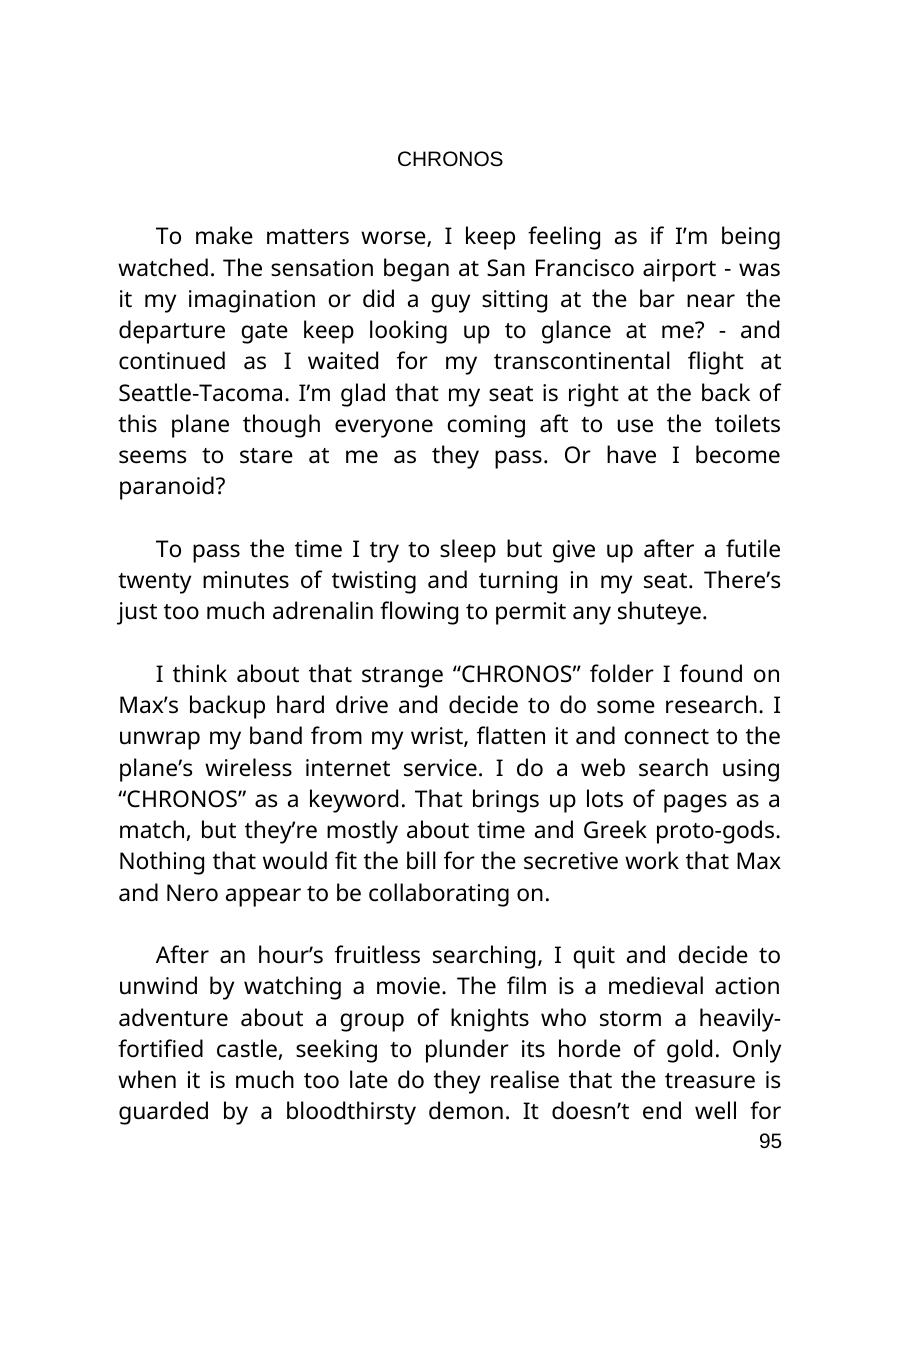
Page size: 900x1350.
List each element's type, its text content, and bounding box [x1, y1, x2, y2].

text To make matters worse, I keep feeling as if I’m being watched. The sensation began at San Francisco airport - was it my imagination or did a guy sitting at the bar near the departure gate keep looking up to glance at me? - and continued as I waited for my transcontinental flight at Seattle-Tacoma. I’m glad that my seat is right at the back of this plane though everyone coming aft to use the toilets seems to stare at me as they pass. Or have I become paranoid? [118, 220, 782, 501]
text To pass the time I try to sleep but give up after a futile twenty minutes of twisting and turning in my seat. There’s just too much adrenalin flowing to permit any shuteye. [118, 533, 782, 626]
text After an hour’s fruitless searching, I quit and decide to unwind by watching a movie. The film is a medieval action adventure about a group of knights who storm a heavily-fortified castle, seeking to plunder its horde of gold. Only when it is much too late do they realise that the treasure is guarded by a bloodthirsty demon. It doesn’t end well for [118, 939, 782, 1126]
text I think about that strange “CHRONOS” folder I found on Max’s backup hard drive and decide to do some research. I unwrap my band from my wrist, flatten it and connect to the plane’s wireless internet service. I do a web search using “CHRONOS” as a keyword. That brings up lots of pages as a match, but they’re mostly about time and Greek proto-gods. Nothing that would fit the bill for the secretive work that Max and Nero appear to be collaborating on. [118, 658, 782, 908]
